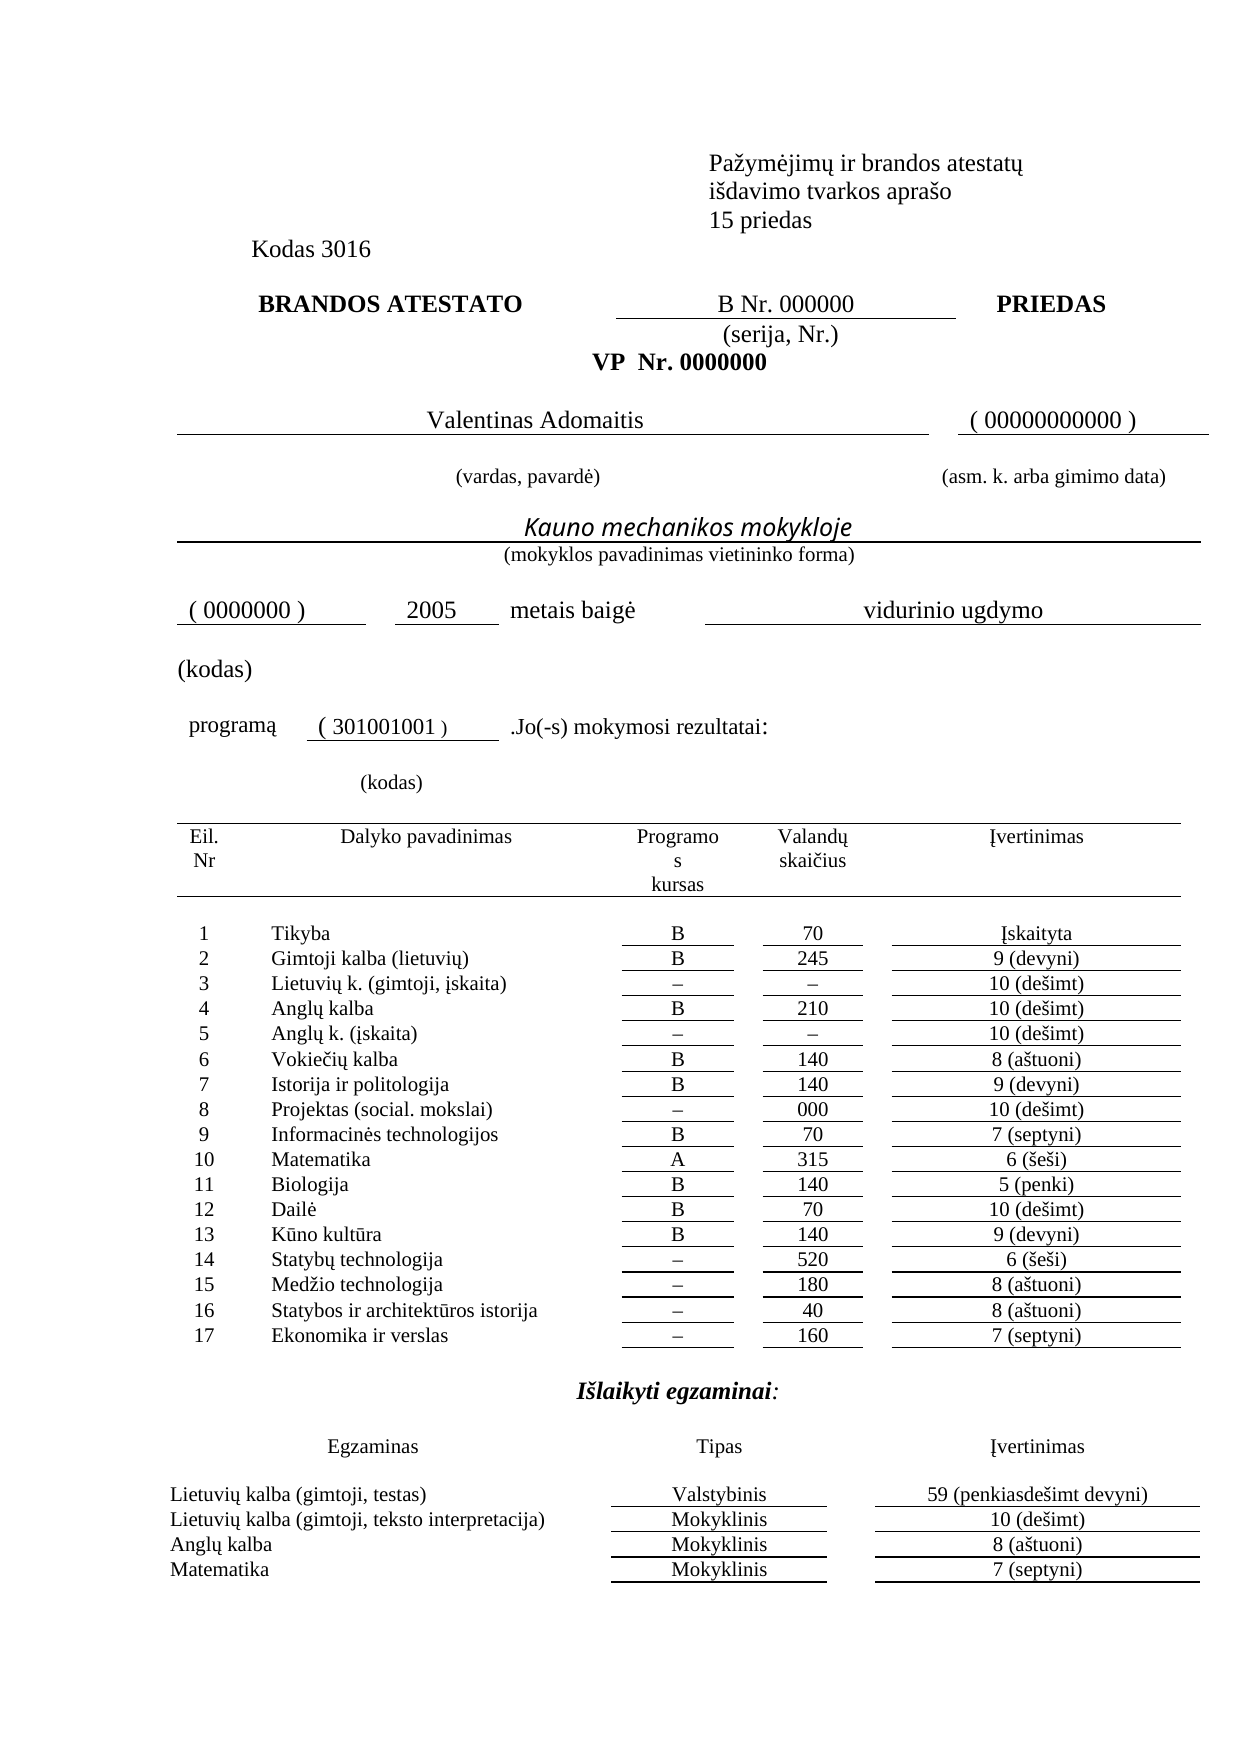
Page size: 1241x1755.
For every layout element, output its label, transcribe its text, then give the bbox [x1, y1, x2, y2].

table_header [593, 824, 622, 896]
table_cell B [622, 1072, 733, 1096]
table_cell 70 [763, 1122, 862, 1146]
table_header PRIEDAS [985, 289, 1147, 318]
table_cell [863, 1221, 892, 1246]
table_cell A [622, 1147, 733, 1171]
text (vardas, pavardė) (asm. k. arba gimimo data) [177, 463, 1181, 488]
table_cell – [622, 1021, 733, 1045]
table_cell [593, 1221, 622, 1246]
table_cell 7 (septyni) [892, 1323, 1181, 1347]
table_cell [863, 1121, 892, 1146]
table_cell [593, 995, 622, 1020]
table_cell 11 [177, 1171, 231, 1196]
table_cell 315 [763, 1147, 862, 1171]
table_cell 10 (dešimt) [892, 1021, 1181, 1045]
table_cell [593, 1322, 622, 1347]
table_header [586, 289, 616, 318]
table_cell 160 [763, 1323, 862, 1347]
table_cell [593, 1196, 622, 1221]
table_cell Anglų kalba [159, 1531, 587, 1556]
text Išlaikyti egzaminai: [177, 1376, 1181, 1405]
table_cell [734, 945, 763, 970]
table_cell [231, 921, 260, 945]
table_cell [827, 1531, 875, 1556]
table_cell – [622, 971, 733, 995]
table_header Egzaminas [159, 1434, 587, 1482]
table_cell Mokyklinis [611, 1532, 827, 1556]
table_header 2005 [395, 595, 498, 624]
table_cell [593, 1020, 622, 1045]
table_cell [260, 897, 592, 921]
table_cell [734, 1322, 763, 1347]
table_cell 4 [177, 995, 231, 1020]
table_cell 6 (šeši) [892, 1247, 1181, 1271]
table_cell Lietuvių kalba (gimtoji, testas) [159, 1482, 587, 1506]
table_cell 5 (penki) [892, 1172, 1181, 1196]
table_cell Anglų k. (įskaita) [260, 1020, 592, 1045]
table_cell – [622, 1273, 733, 1296]
table_cell Kūno kultūra [260, 1221, 592, 1246]
table_cell [827, 1482, 875, 1506]
table_cell 140 [763, 1046, 862, 1071]
table_cell B [622, 1222, 733, 1246]
table_cell 8 (aštuoni) [875, 1532, 1200, 1556]
table_cell B [622, 1122, 733, 1146]
table_cell [734, 1196, 763, 1221]
table_cell 7 (septyni) [892, 1122, 1181, 1146]
table_cell 8 [177, 1096, 231, 1121]
table_cell 180 [763, 1273, 862, 1296]
table_cell [863, 1271, 892, 1296]
table_header [929, 405, 958, 434]
table_header Tipas [611, 1434, 827, 1482]
table_cell [231, 1096, 260, 1121]
table_cell [863, 1146, 892, 1171]
table_cell 7 [177, 1071, 231, 1096]
table_cell 6 [177, 1045, 231, 1071]
table_cell [863, 1322, 892, 1347]
table_cell [177, 897, 231, 921]
table_cell [593, 1246, 622, 1271]
table_cell [863, 1246, 892, 1271]
table_cell [863, 1045, 892, 1071]
table_cell 15 [177, 1271, 231, 1296]
table_cell 9 (devyni) [892, 1222, 1181, 1246]
table_cell 6 (šeši) [892, 1147, 1181, 1171]
table_cell – [622, 1097, 733, 1121]
table_cell [863, 1296, 892, 1322]
table_cell [231, 1020, 260, 1045]
table_header [675, 595, 705, 624]
table_cell [863, 970, 892, 995]
table_cell [863, 1171, 892, 1196]
table_cell [587, 1556, 611, 1581]
table_header Įvertinimas [892, 824, 1181, 896]
text (kodas) [177, 770, 1181, 794]
table_header Valentinas Adomaitis [177, 405, 929, 434]
table_cell [593, 1096, 622, 1121]
table_cell Matematika [159, 1556, 587, 1581]
table_cell [734, 1171, 763, 1196]
table_cell [622, 897, 733, 921]
table_header Kauno mechanikos mokykloje [177, 516, 1201, 541]
table_cell 000 [763, 1097, 862, 1121]
table_cell – [622, 1323, 733, 1347]
table_cell Dailė [260, 1196, 592, 1221]
table_cell [734, 1045, 763, 1071]
table_cell – [622, 1247, 733, 1271]
table_header Valandų skaičius [763, 824, 862, 896]
table_cell [593, 1121, 622, 1146]
table_cell [231, 1221, 260, 1246]
table_cell – [763, 971, 862, 995]
table_cell 10 [177, 1146, 231, 1171]
table_cell [734, 1221, 763, 1246]
table_cell 8 (aštuoni) [892, 1046, 1181, 1071]
table_cell Įskaityta [892, 921, 1181, 945]
table_cell 2 [177, 945, 231, 970]
table_cell [734, 1146, 763, 1171]
table_cell [734, 897, 763, 921]
table_cell Ekonomika ir verslas [260, 1322, 592, 1347]
table_cell [231, 1121, 260, 1146]
table_header Įvertinimas [875, 1434, 1200, 1482]
table_cell [231, 945, 260, 970]
table_cell 70 [763, 1197, 862, 1221]
table_cell [593, 970, 622, 995]
table_cell [734, 1096, 763, 1121]
table_cell B [622, 1172, 733, 1196]
table_cell 10 (dešimt) [875, 1507, 1200, 1531]
table_cell [763, 897, 862, 921]
table_header [734, 824, 763, 896]
table_cell Lietuvių kalba (gimtoji, teksto interpretacija) [159, 1506, 587, 1531]
table_header [231, 824, 260, 896]
table_cell Vokiečių kalba [260, 1045, 592, 1071]
table_cell 140 [763, 1172, 862, 1196]
table_cell 7 (septyni) [875, 1558, 1200, 1581]
table_header BRANDOS ATESTATO [247, 289, 586, 318]
table_cell Istorija ir politologija [260, 1071, 592, 1096]
table_header [366, 595, 395, 624]
table_cell [734, 1246, 763, 1271]
table_cell Projektas (social. mokslai) [260, 1096, 592, 1121]
table_cell 70 [763, 921, 862, 945]
text VP Nr. 0000000 [177, 347, 1181, 376]
table_cell 10 (dešimt) [892, 1197, 1181, 1221]
table_cell [863, 1096, 892, 1121]
table_cell [863, 1020, 892, 1045]
table_header Programos kursas [622, 824, 733, 896]
table_cell B [622, 1046, 733, 1071]
table_cell 17 [177, 1322, 231, 1347]
table_cell [734, 995, 763, 1020]
table_cell 9 (devyni) [892, 1072, 1181, 1096]
table_header .Jo(-s) mokymosi rezultatai: [499, 711, 1201, 740]
table_cell – [763, 1021, 862, 1045]
table_cell 140 [763, 1072, 862, 1096]
table_cell 210 [763, 996, 862, 1020]
table_cell [587, 1482, 611, 1506]
table_cell Gimtoji kalba (lietuvių) [260, 945, 592, 970]
table_cell [734, 1121, 763, 1146]
table_cell [734, 1296, 763, 1322]
table_cell 13 [177, 1221, 231, 1246]
table_header [863, 824, 892, 896]
table_cell 9 [177, 1121, 231, 1146]
table_cell [863, 921, 892, 945]
table_cell [827, 1556, 875, 1581]
table_cell [863, 1071, 892, 1096]
table_cell 9 (devyni) [892, 946, 1181, 970]
table_cell [734, 921, 763, 945]
table_cell 10 (dešimt) [892, 996, 1181, 1020]
table_cell 10 (dešimt) [892, 971, 1181, 995]
table_cell 40 [763, 1298, 862, 1322]
table_cell [231, 1322, 260, 1347]
table_cell Informacinės technologijos [260, 1121, 592, 1146]
text (mokyklos pavadinimas vietininko forma) [177, 543, 1181, 566]
table_cell 16 [177, 1296, 231, 1322]
table_cell [593, 1296, 622, 1322]
table_header Eil. Nr [177, 824, 231, 896]
table_cell [231, 1271, 260, 1296]
table_cell 3 [177, 970, 231, 995]
table_cell 1 [177, 921, 231, 945]
table_cell [593, 1146, 622, 1171]
table_header B Nr. 000000 [616, 289, 956, 318]
table_cell [593, 1271, 622, 1296]
table_cell [231, 1171, 260, 1196]
table_cell [231, 1296, 260, 1322]
table_cell 14 [177, 1246, 231, 1271]
table_header Dalyko pavadinimas [260, 824, 592, 896]
table_header ( 301001001 ) [307, 711, 499, 740]
text Kodas 3016 [177, 234, 1181, 263]
table_header vidurinio ugdymo [705, 595, 1201, 624]
text Pažymėjimų ir brandos atestatų [177, 148, 1181, 176]
table_cell Matematika [260, 1146, 592, 1171]
table_cell Mokyklinis [611, 1507, 827, 1531]
table_cell 140 [763, 1222, 862, 1246]
table_cell [587, 1531, 611, 1556]
text išdavimo tvarkos aprašo [177, 176, 1181, 205]
table_cell Tikyba [260, 921, 592, 945]
table_cell [231, 1246, 260, 1271]
table_cell [231, 897, 260, 921]
table_header [827, 1434, 875, 1482]
table_cell [587, 1506, 611, 1531]
table_cell [593, 921, 622, 945]
table_cell Lietuvių k. (gimtoji, įskaita) [260, 970, 592, 995]
table_cell Statybų technologija [260, 1246, 592, 1271]
table_cell [863, 1196, 892, 1221]
table_cell Mokyklinis [611, 1558, 827, 1581]
table_cell [593, 1071, 622, 1096]
table_cell Statybos ir architektūros istorija [260, 1296, 592, 1322]
table_cell 59 (penkiasdešimt devyni) [875, 1482, 1200, 1506]
table_cell [593, 945, 622, 970]
table_cell B [622, 1197, 733, 1221]
table_header [956, 289, 985, 318]
text (kodas) [177, 654, 1181, 682]
table_cell [863, 995, 892, 1020]
table_cell – [622, 1298, 733, 1322]
table_cell [231, 995, 260, 1020]
table_header ( 0000000 ) [177, 595, 366, 624]
table_cell 8 (aštuoni) [892, 1298, 1181, 1322]
table_cell [827, 1506, 875, 1531]
table_header metais baigė [499, 595, 675, 624]
table_cell [231, 1045, 260, 1071]
table_cell [593, 897, 622, 921]
table_cell [734, 1271, 763, 1296]
table_header ( 00000000000 ) [958, 405, 1209, 434]
table_cell [593, 1045, 622, 1071]
table_cell Valstybinis [611, 1482, 827, 1506]
text (serija, Nr.) [177, 319, 1181, 347]
text 15 priedas [177, 205, 1181, 234]
table_cell 10 (dešimt) [892, 1097, 1181, 1121]
table_cell Biologija [260, 1171, 592, 1196]
table_cell B [622, 946, 733, 970]
table_cell [863, 897, 892, 921]
table_cell 245 [763, 946, 862, 970]
table_cell [863, 945, 892, 970]
table_cell [892, 897, 1181, 921]
table_cell [231, 1146, 260, 1171]
table_cell 5 [177, 1020, 231, 1045]
table_cell B [622, 921, 733, 945]
table_cell [231, 1071, 260, 1096]
table_cell Medžio technologija [260, 1271, 592, 1296]
table_cell [231, 1196, 260, 1221]
table_cell 520 [763, 1247, 862, 1271]
table_cell Anglų kalba [260, 995, 592, 1020]
table_cell 12 [177, 1196, 231, 1221]
table_header [587, 1434, 611, 1482]
table_cell [734, 1020, 763, 1045]
table_header programą [177, 711, 307, 740]
table_cell [593, 1171, 622, 1196]
table_cell [734, 970, 763, 995]
table_cell [231, 970, 260, 995]
table_cell [734, 1071, 763, 1096]
table_cell 8 (aštuoni) [892, 1273, 1181, 1296]
table_cell B [622, 996, 733, 1020]
